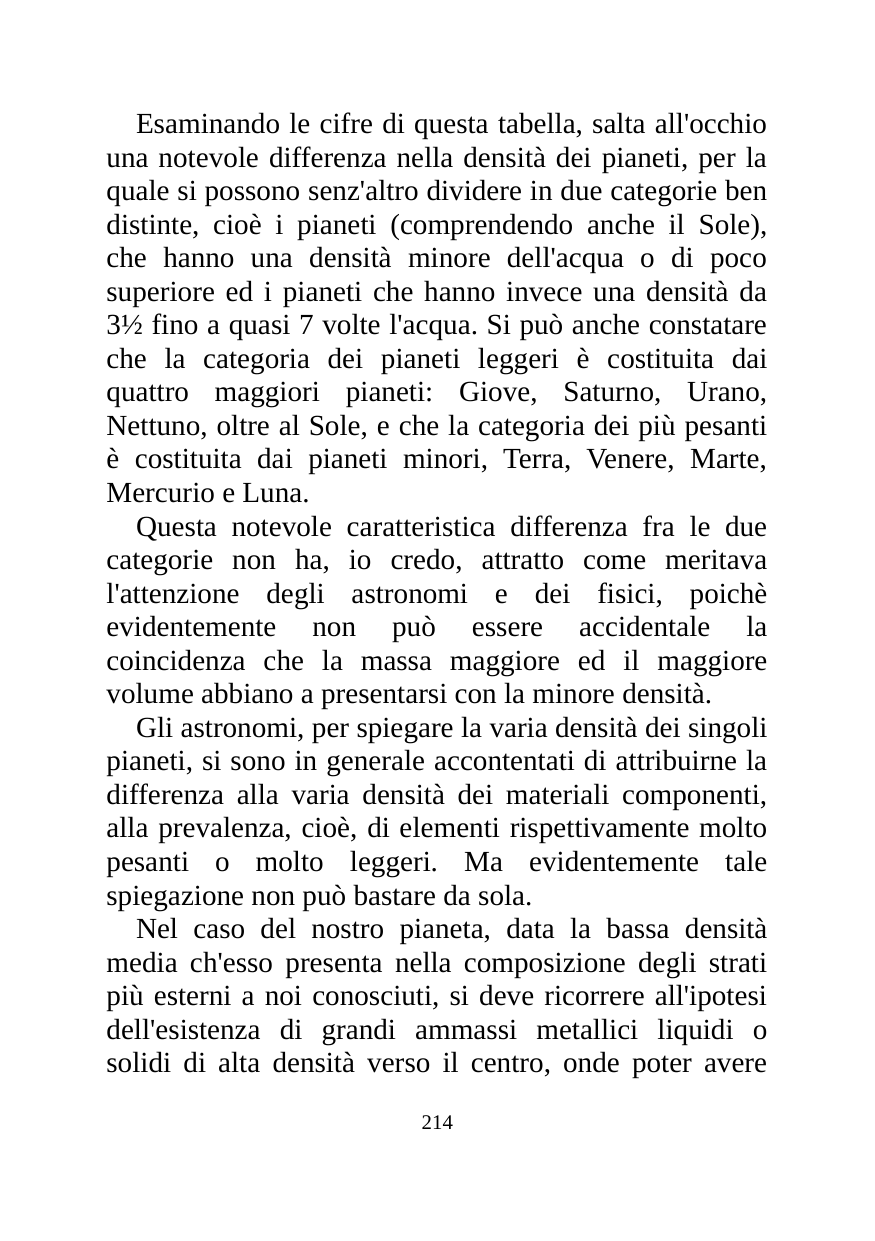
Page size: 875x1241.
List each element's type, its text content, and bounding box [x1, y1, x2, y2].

text Esaminando le cifre di questa tabella, salta all'occhio una notevole differenza nella densità dei pianeti, per la quale si possono senz'altro dividere in due categorie ben distinte, cioè i pianeti (comprendendo anche il Sole), che hanno una densità minore dell'acqua o di poco superiore ed i pianeti che hanno invece una densità da 3½ fino a quasi 7 volte l'acqua. Si può anche constatare che la categoria dei pianeti leggeri è costituita dai quattro maggiori pianeti: Giove, Saturno, Urano, Nettuno, oltre al Sole, e che la categoria dei più pesanti è costituita dai pianeti minori, Terra, Venere, Marte, Mercurio e Luna. [106, 106, 768, 509]
text Nel caso del nostro pianeta, data la bassa densità media ch'esso presenta nella composizione degli strati più esterni a noi conosciuti, si deve ricorrere all'ipotesi dell'esistenza di grandi ammassi metallici liquidi o solidi di alta densità verso il centro, onde poter avere [106, 911, 768, 1079]
text Questa notevole caratteristica differenza fra le due categorie non ha, io credo, attratto come meritava l'attenzione degli astronomi e dei fisici, poichè evidentemente non può essere accidentale la coincidenza che la massa maggiore ed il maggiore volume abbiano a presentarsi con la minore densità. [106, 509, 768, 710]
text Gli astronomi, per spiegare la varia densità dei singoli pianeti, si sono in generale accontentati di attribuirne la differenza alla varia densità dei materiali componenti, alla prevalenza, cioè, di elementi rispettivamente molto pesanti o molto leggeri. Ma evidentemente tale spiegazione non può bastare da sola. [106, 710, 768, 911]
